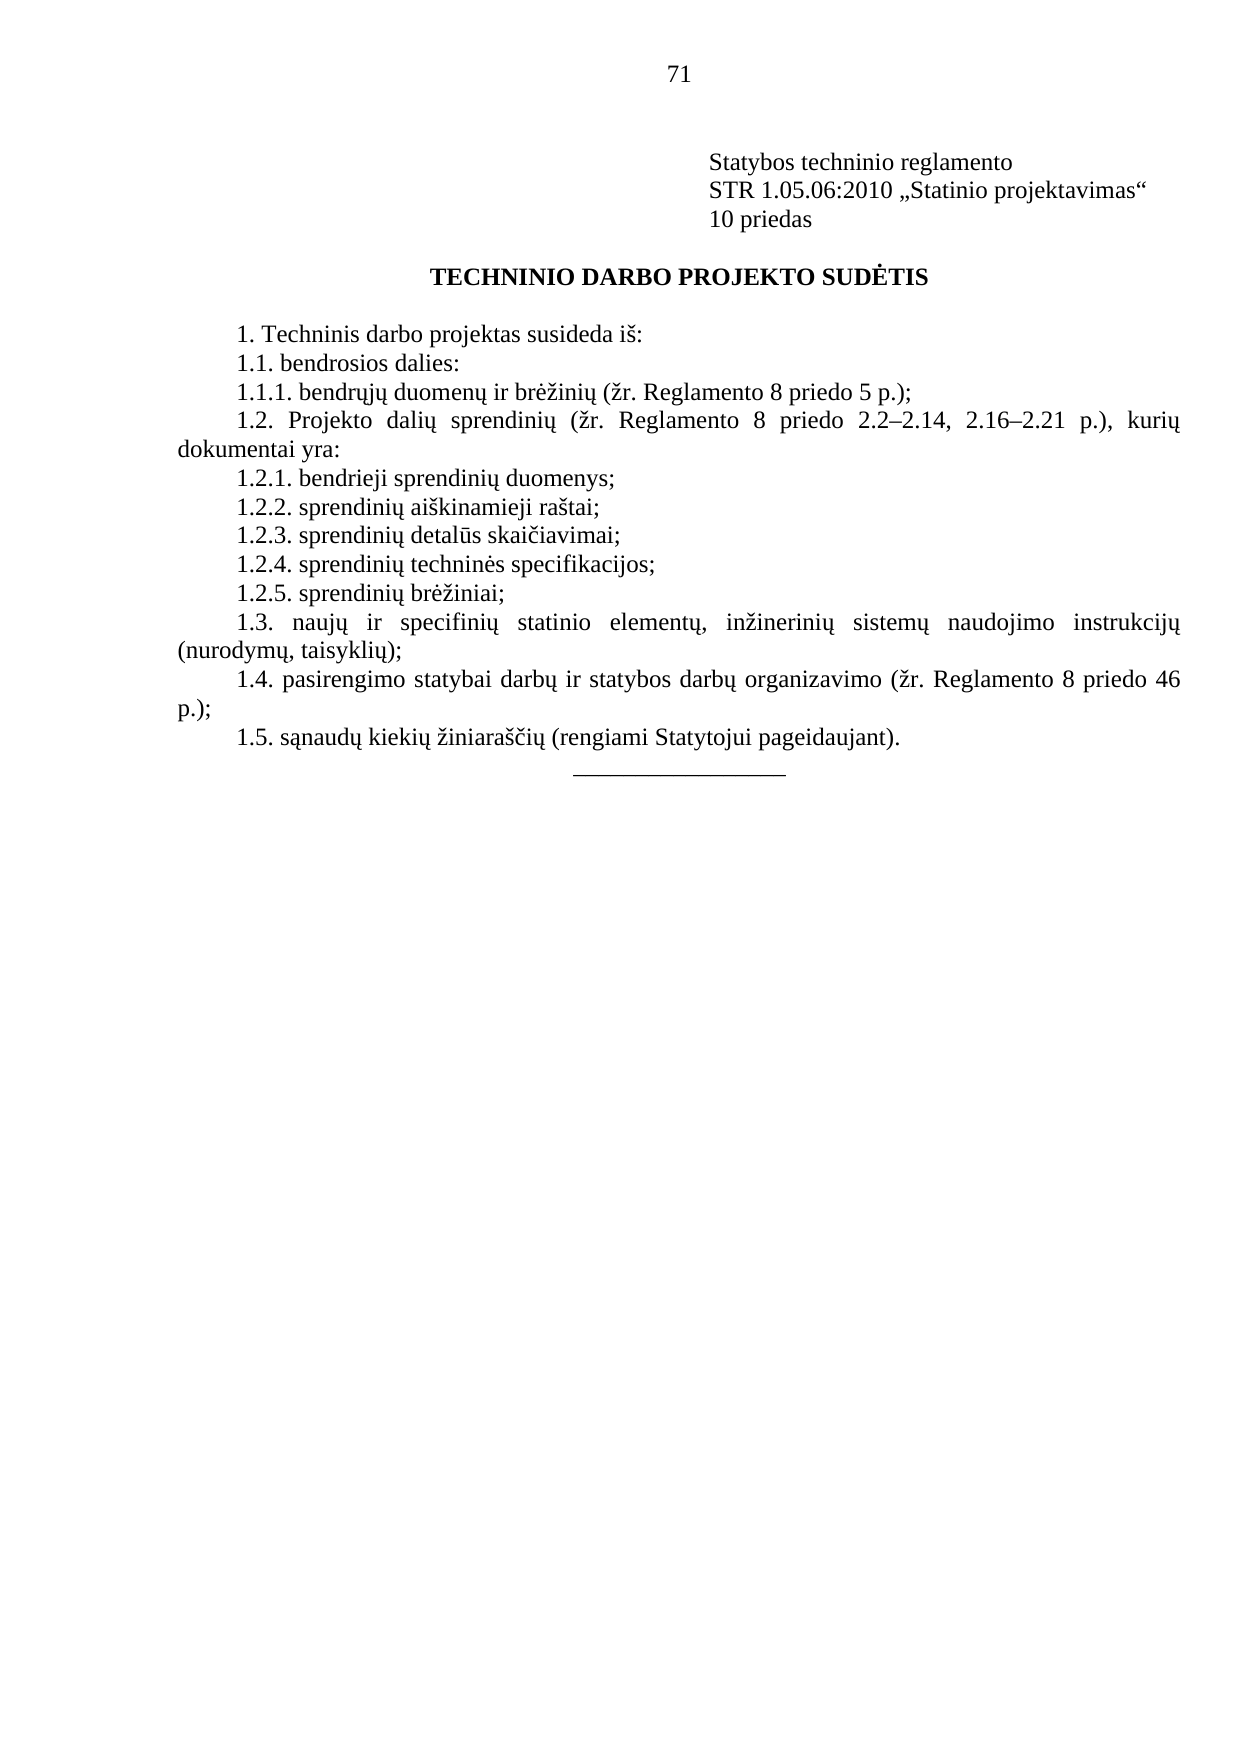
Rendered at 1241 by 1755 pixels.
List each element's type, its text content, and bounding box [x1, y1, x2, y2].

text 1.2.4. sprendinių techninės specifikacijos; [177, 549, 1181, 578]
text 1.2.1. bendrieji sprendinių duomenys; [177, 463, 1181, 492]
text _________________ [177, 751, 1181, 779]
text Statybos techninio reglamento [177, 147, 1181, 176]
text 1.2.5. sprendinių brėžiniai; [177, 578, 1181, 607]
text 1.2.3. sprendinių detalūs skaičiavimai; [177, 521, 1181, 549]
text 1.2.2. sprendinių aiškinamieji raštai; [177, 492, 1181, 521]
text 1.4. pasirengimo statybai darbų ir statybos darbų organizavimo (žr. Reglamento 8 priedo 46 p.); [177, 664, 1181, 722]
text 1.5. sąnaudų kiekių žiniaraščių (rengiami Statytojui pageidaujant). [177, 722, 1181, 751]
text 1. Techninis darbo projektas susideda iš: [177, 319, 1181, 348]
text 1.2. Projekto dalių sprendinių (žr. Reglamento 8 priedo 2.2–2.14, 2.16–2.21 p.), kurių dokumentai yra: [177, 406, 1181, 463]
text 1.3. naujų ir specifinių statinio elementų, inžinerinių sistemų naudojimo instrukcijų (nurodymų, taisyklių); [177, 607, 1181, 664]
text STR 1.05.06:2010 „Statinio projektavimas“ [177, 176, 1181, 204]
text 1.1. bendrosios dalies: [177, 348, 1181, 377]
text 1.1.1. bendrųjų duomenų ir brėžinių (žr. Reglamento 8 priedo 5 p.); [177, 377, 1181, 406]
text TECHNINIO DARBO PROJEKTO SUDĖTIS [177, 262, 1181, 291]
text 10 priedas [177, 204, 1181, 233]
